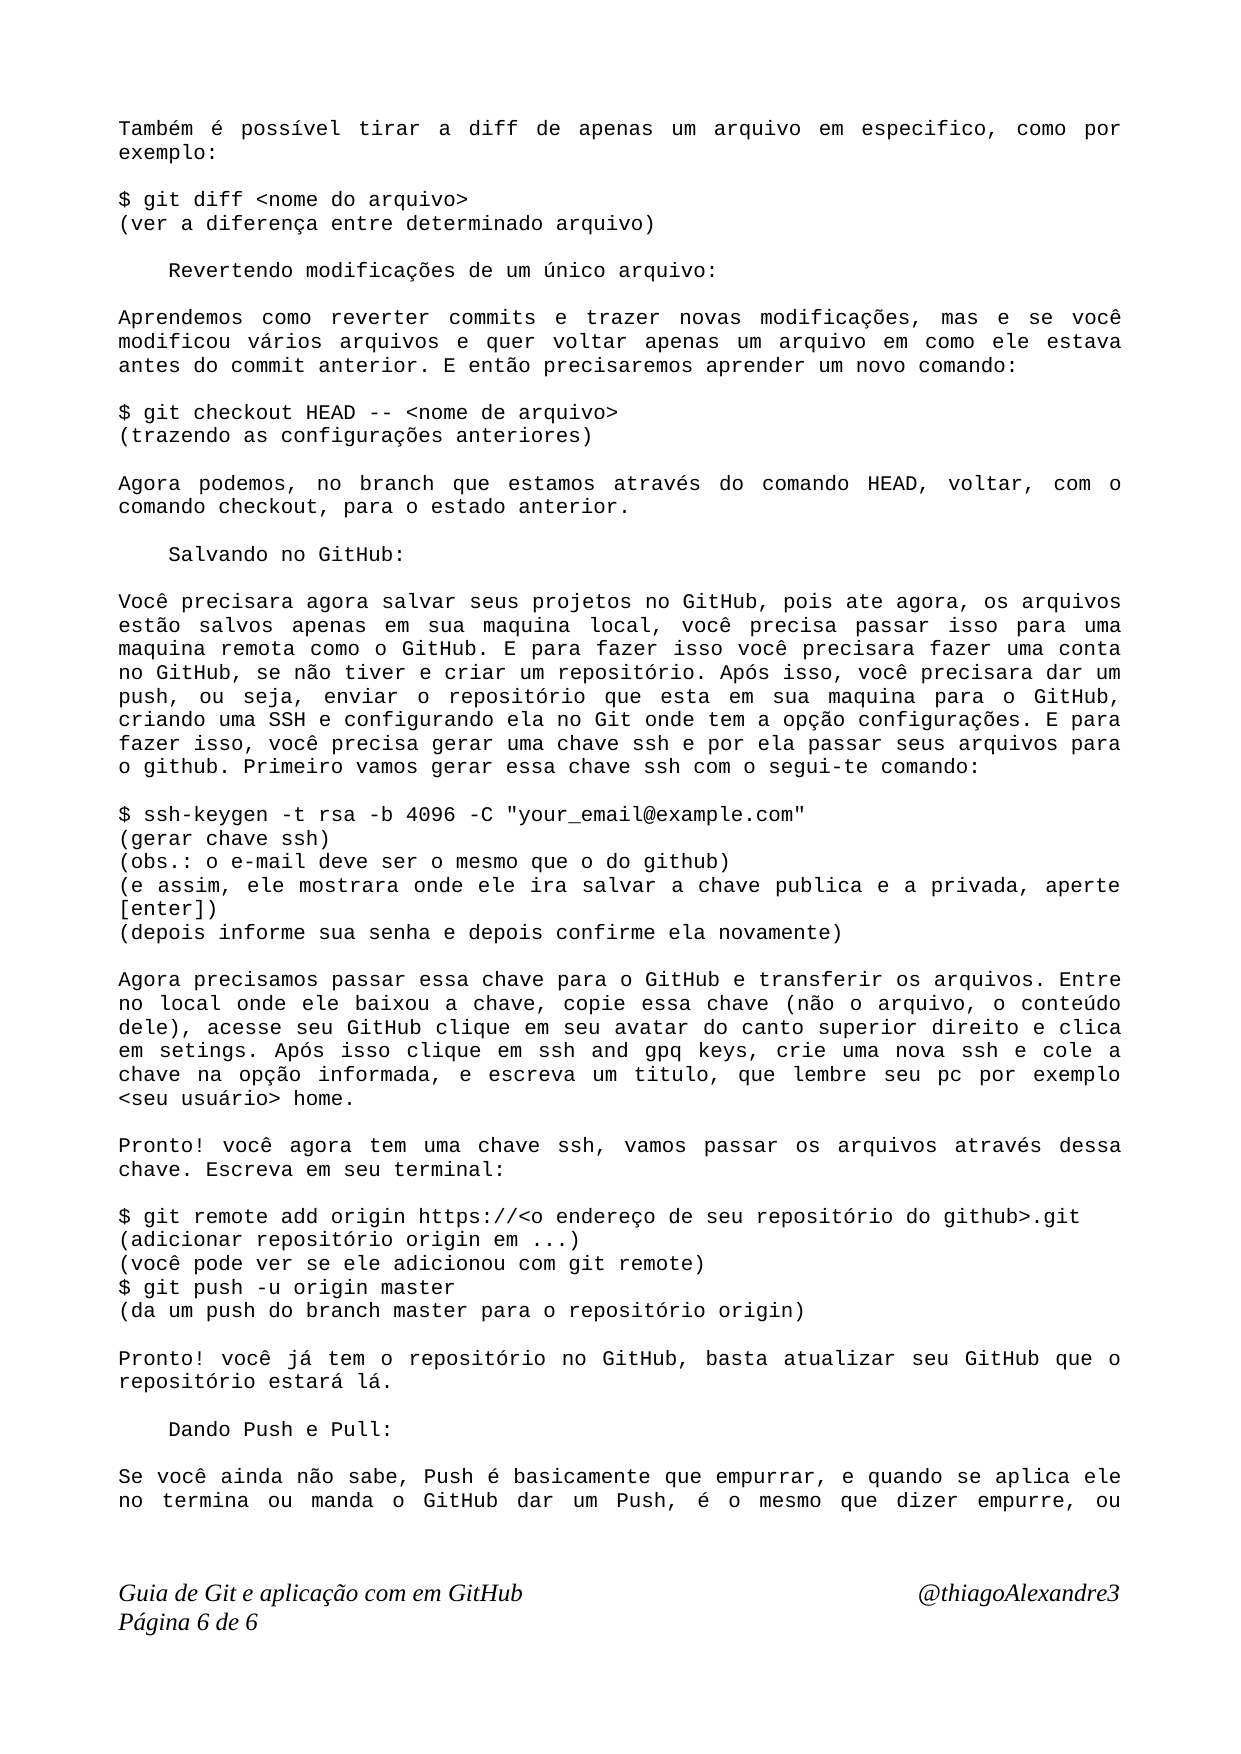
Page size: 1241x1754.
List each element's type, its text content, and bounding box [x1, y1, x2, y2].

text Pronto! você agora tem uma chave ssh, vamos passar os arquivos através dessa chave. Escreva em seu terminal: [118, 1135, 1122, 1182]
text Agora precisamos passar essa chave para o GitHub e transferir os arquivos. Entre no local onde ele baixou a chave, copie essa chave (não o arquivo, o conteúdo dele), acesse seu GitHub clique em seu avatar do canto superior direito e clica em setings. Após isso clique em ssh and gpq keys, crie uma nova ssh e cole a chave na opção informada, e escreva um titulo, que lembre seu pc por exemplo <seu usuário> home. [118, 969, 1122, 1111]
text (adicionar repositório origin em ...) [118, 1229, 1122, 1253]
text Você precisara agora salvar seus projetos no GitHub, pois ate agora, os arquivos estão salvos apenas em sua maquina local, você precisa passar isso para uma maquina remota como o GitHub. E para fazer isso você precisara fazer uma conta no GitHub, se não tiver e criar um repositório. Após isso, você precisara dar um push, ou seja, enviar o repositório que esta em sua maquina para o GitHub, criando uma SSH e configurando ela no Git onde tem a opção configurações. E para fazer isso, você precisa gerar uma chave ssh e por ela passar seus arquivos para o github. Primeiro vamos gerar essa chave ssh com o segui-te comando: [118, 591, 1122, 780]
text (depois informe sua senha e depois confirme ela novamente) [118, 922, 1122, 946]
text Aprendemos como reverter commits e trazer novas modificações, mas e se você modificou vários arquivos e quer voltar apenas um arquivo em como ele estava antes do commit anterior. E então precisaremos aprender um novo comando: [118, 307, 1122, 378]
text Pronto! você já tem o repositório no GitHub, basta atualizar seu GitHub que o repositório estará lá. [118, 1348, 1122, 1395]
text Agora podemos, no branch que estamos através do comando HEAD, voltar, com o comando checkout, para o estado anterior. [118, 473, 1122, 520]
text Também é possível tirar a diff de apenas um arquivo em especifico, como por exemplo: [118, 118, 1122, 165]
text (ver a diferença entre determinado arquivo) [118, 213, 1122, 236]
text (você pode ver se ele adicionou com git remote) [118, 1253, 1122, 1277]
text Se você ainda não sabe, Push é basicamente que empurrar, e quando se aplica ele no termina ou manda o GitHub dar um Push, é o mesmo que dizer empurre, ou [118, 1466, 1122, 1513]
text Salvando no GitHub: [118, 544, 1122, 567]
text Revertendo modificações de um único arquivo: [118, 260, 1122, 284]
text $ ssh-keygen -t rsa -b 4096 -C "your_email@example.com" [118, 804, 1122, 827]
text $ git push -u origin master [118, 1277, 1122, 1300]
text $ git checkout HEAD -- <nome de arquivo> [118, 402, 1122, 426]
text $ git diff <nome do arquivo> [118, 189, 1122, 213]
text (da um push do branch master para o repositório origin) [118, 1300, 1122, 1324]
text (trazendo as configurações anteriores) [118, 426, 1122, 449]
text $ git remote add origin https://<o endereço de seu repositório do github>.git [118, 1206, 1122, 1229]
text (gerar chave ssh) [118, 827, 1122, 851]
text (obs.: o e-mail deve ser o mesmo que o do github) [118, 851, 1122, 875]
text (e assim, ele mostrara onde ele ira salvar a chave publica e a privada, aperte [enter]) [118, 875, 1122, 922]
text Dando Push e Pull: [118, 1419, 1122, 1442]
